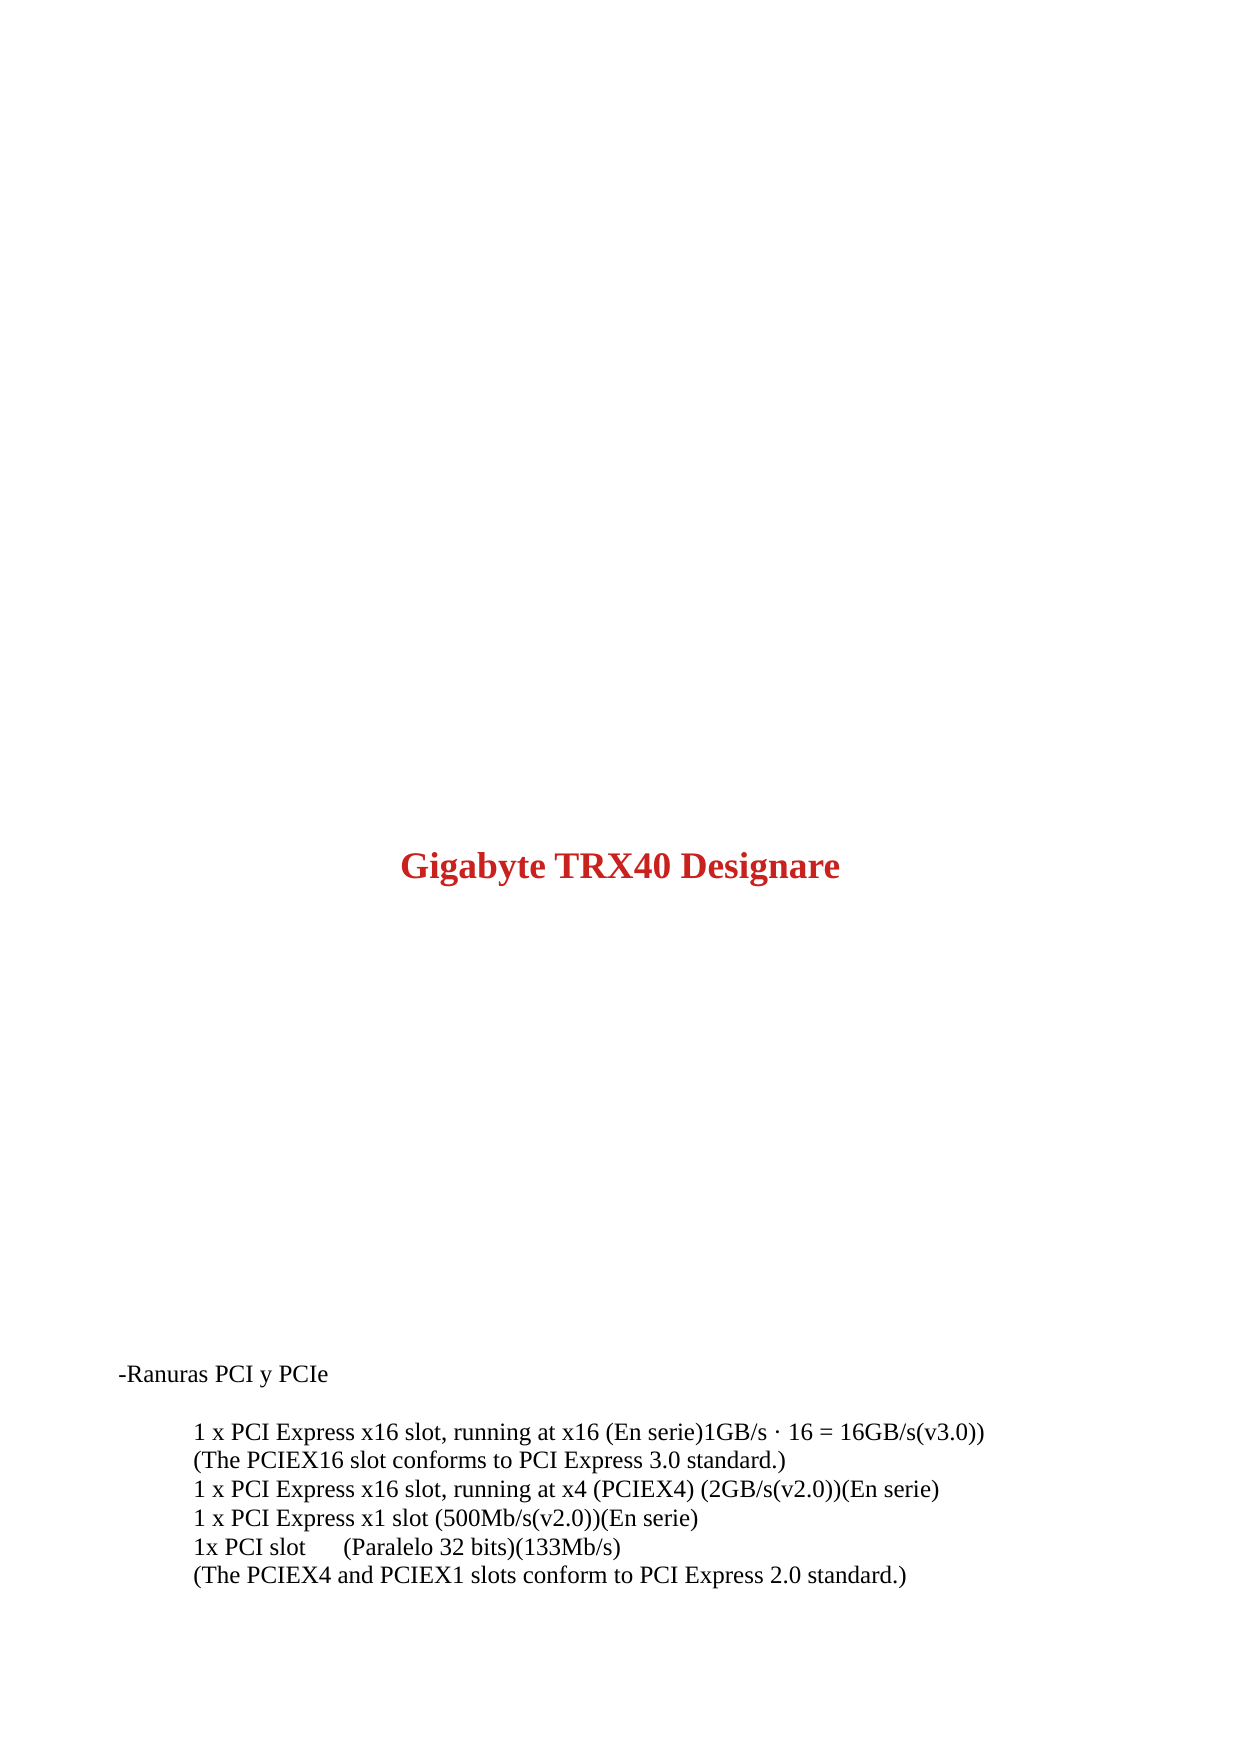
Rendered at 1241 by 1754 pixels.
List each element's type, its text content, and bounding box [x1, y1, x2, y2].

text 1 x PCI Express x1 slot (500Mb/s(v2.0))(En serie) [118, 1503, 1122, 1532]
text 1 x PCI Express x16 slot, running at x4 (PCIEX4) (2GB/s(v2.0))(En serie) [118, 1474, 1122, 1503]
text -Ranuras PCI y PCIe [118, 1359, 1122, 1388]
subtitle Gigabyte TRX40 Designare [118, 844, 1122, 887]
text (The PCIEX4 and PCIEX1 slots conform to PCI Express 2.0 standard.) [118, 1561, 1122, 1589]
text (The PCIEX16 slot conforms to PCI Express 3.0 standard.) [118, 1446, 1122, 1474]
text 1 x PCI Express x16 slot, running at x16 (En serie)1GB/s · 16 = 16GB/s(v3.0)) [118, 1417, 1122, 1446]
text 1x PCI slot (Paralelo 32 bits)(133Mb/s) [118, 1532, 1122, 1561]
